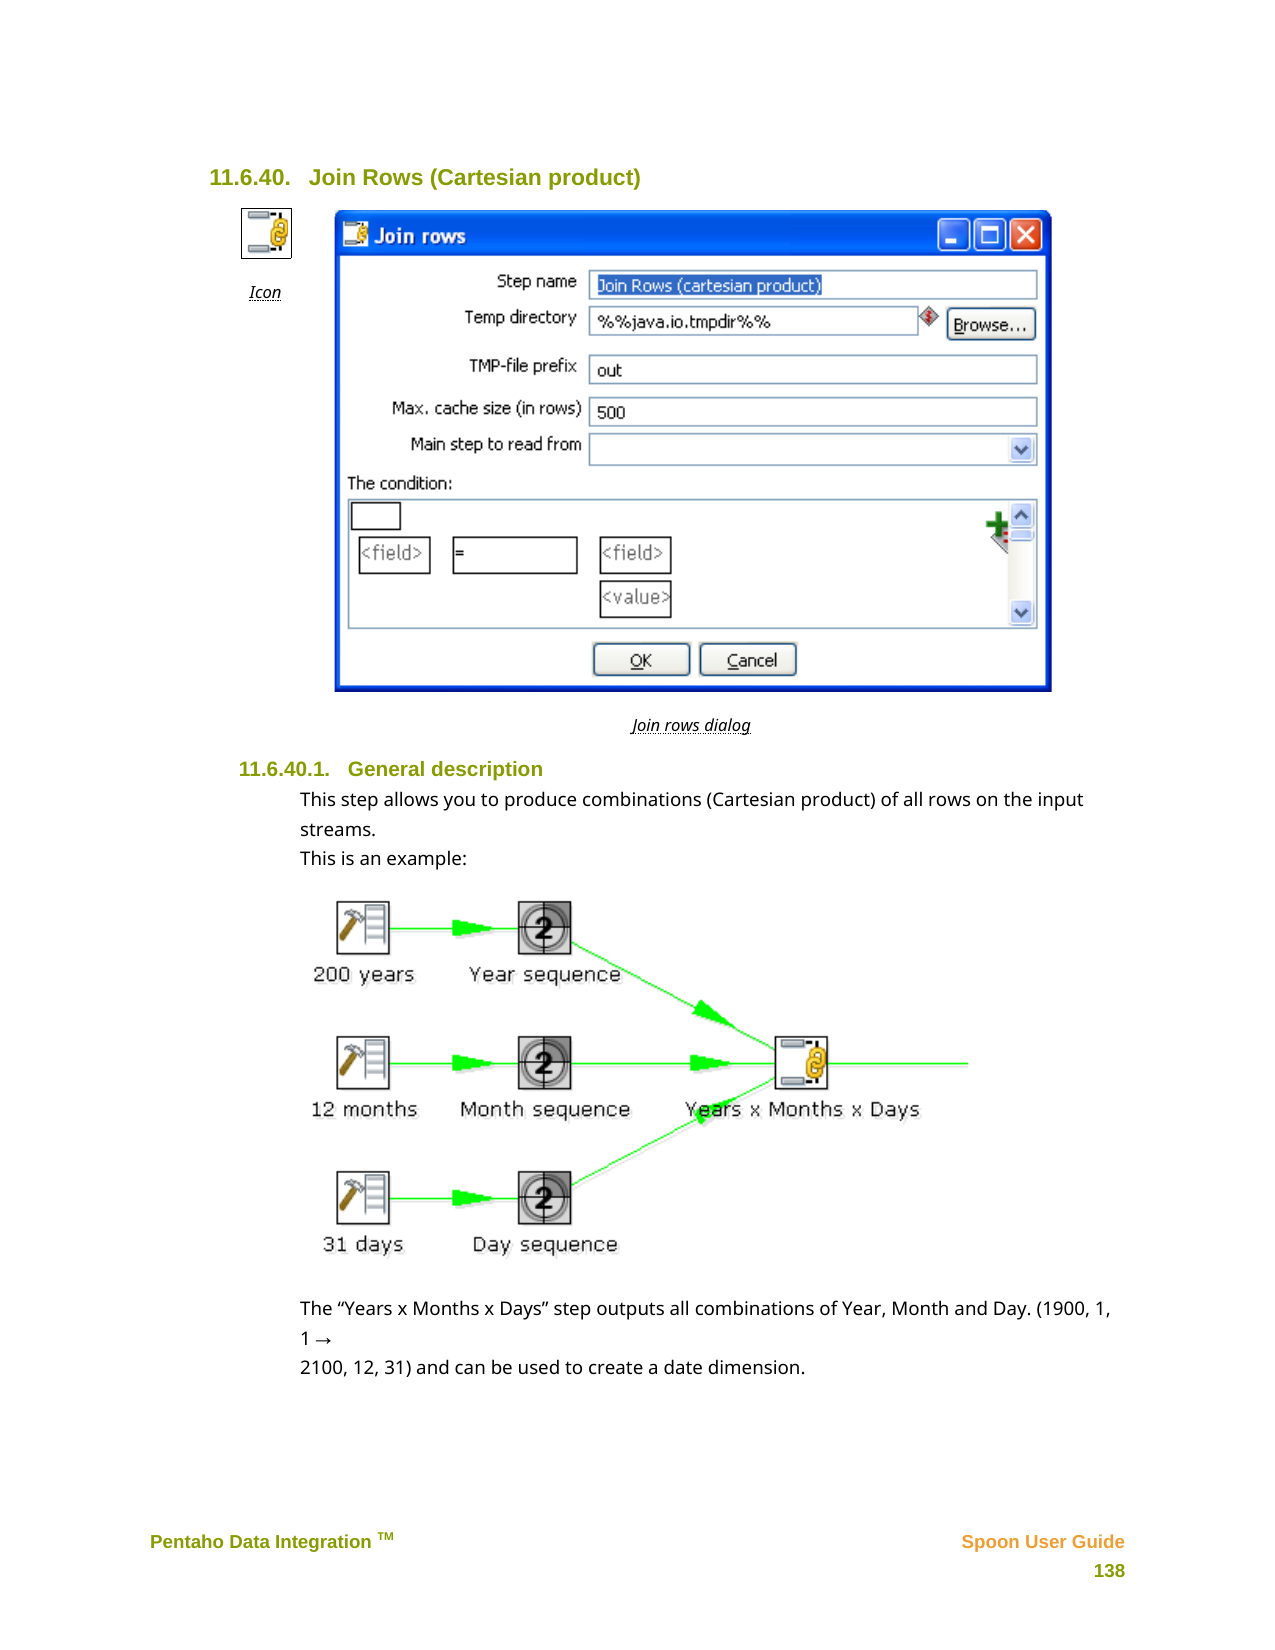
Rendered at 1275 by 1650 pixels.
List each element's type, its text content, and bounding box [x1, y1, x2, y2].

text 2100, 12, 31) and can be used to create a date dimension. [300, 1351, 1125, 1380]
text This step allows you to produce combinations (Cartesian product) of all rows on the input streams. [300, 783, 1125, 842]
text This is an example: [300, 842, 1125, 871]
subtitle General description [239, 748, 1125, 783]
text Join rows dialog [334, 714, 1050, 737]
text The “Years x Months x Days” step outputs all combinations of Year, Month and Day. (1900, 1, 1 → [300, 1292, 1125, 1351]
picture [334, 210, 1052, 692]
subtitle Join Rows (Cartesian product) [209, 157, 1125, 192]
picture [244, 210, 288, 255]
text Icon [240, 280, 292, 303]
picture [307, 892, 968, 1264]
